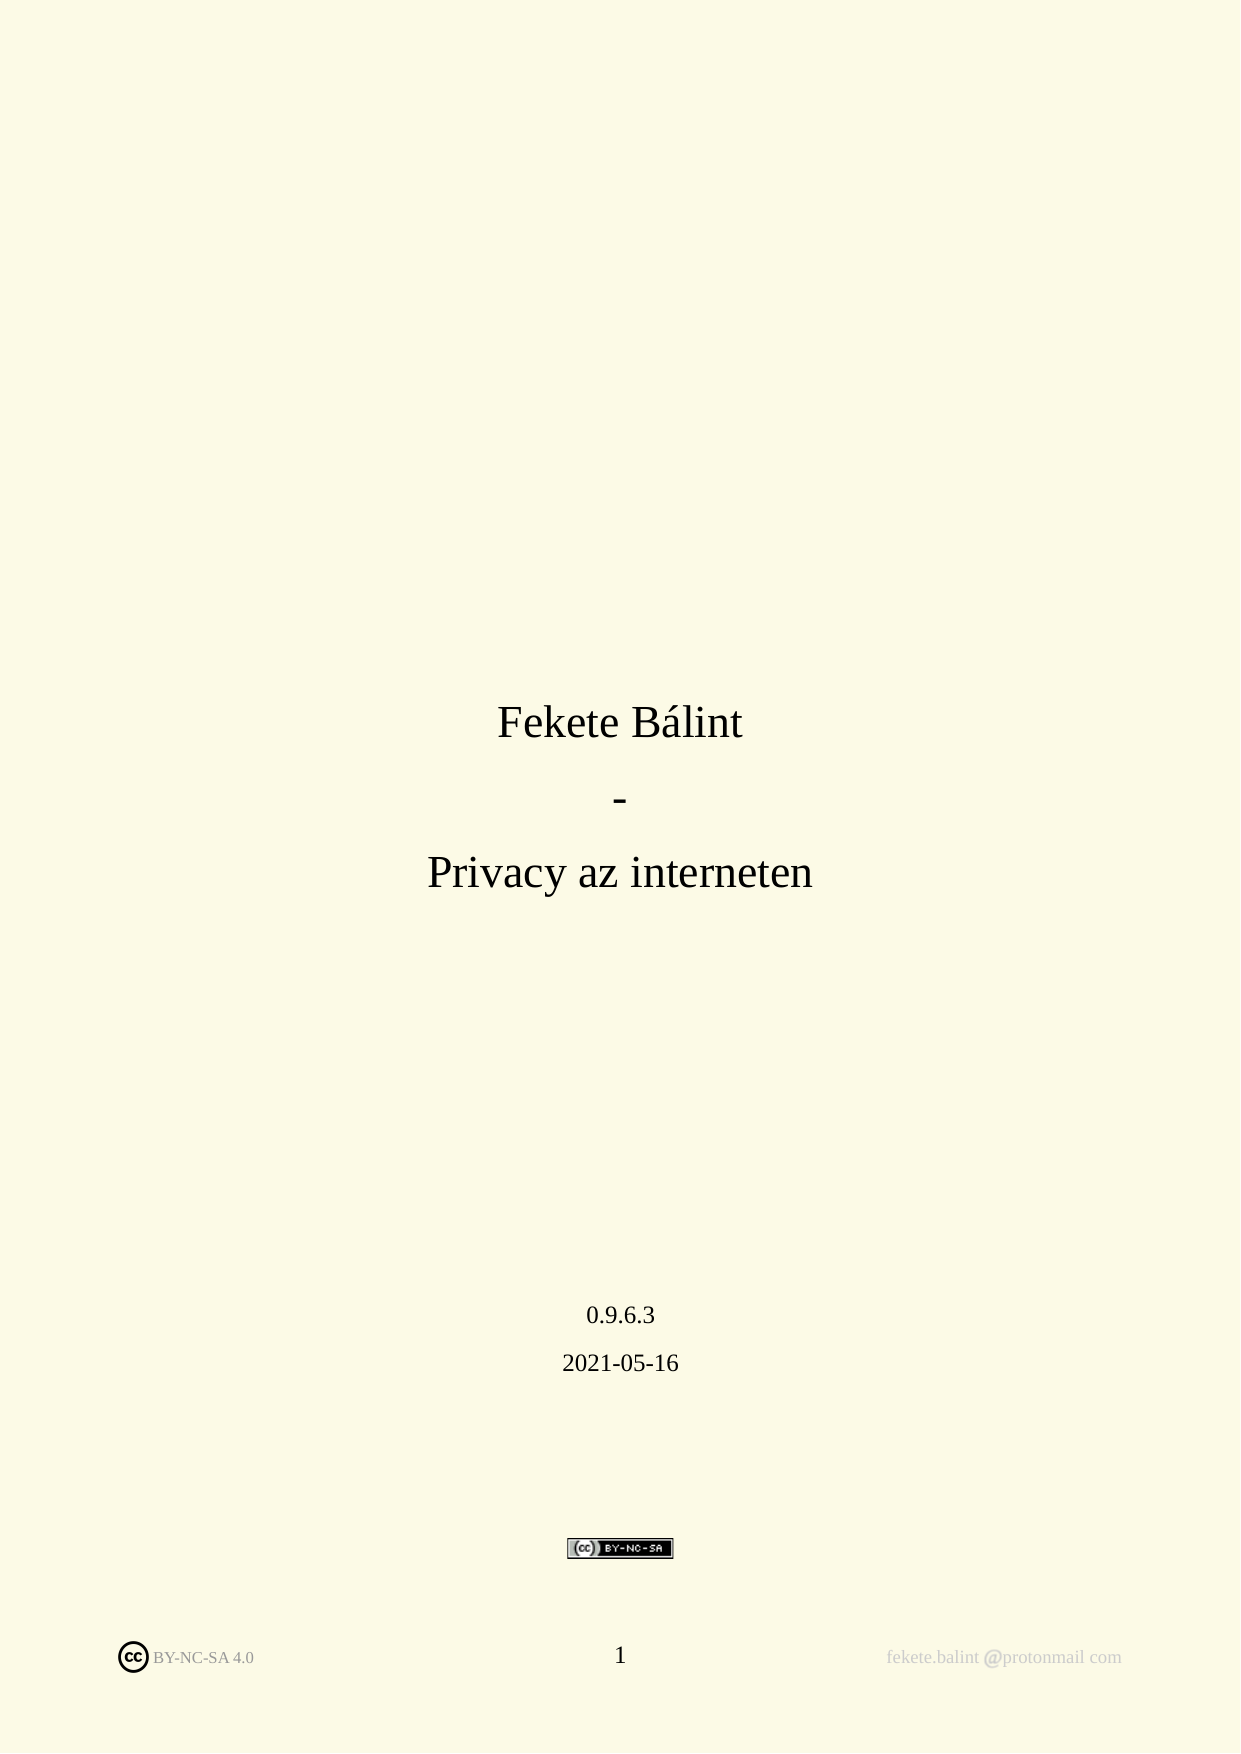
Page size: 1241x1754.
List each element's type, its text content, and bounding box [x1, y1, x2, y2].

text 0.9.6.3 [118, 1300, 1122, 1329]
text Fekete Bálint [118, 694, 1122, 747]
text 2021-05-16 [118, 1348, 1122, 1377]
picture [118, 1641, 149, 1673]
text Privacy az interneten [118, 844, 1122, 897]
picture [567, 1538, 674, 1559]
text - [118, 769, 1122, 822]
picture [982, 1648, 1003, 1669]
